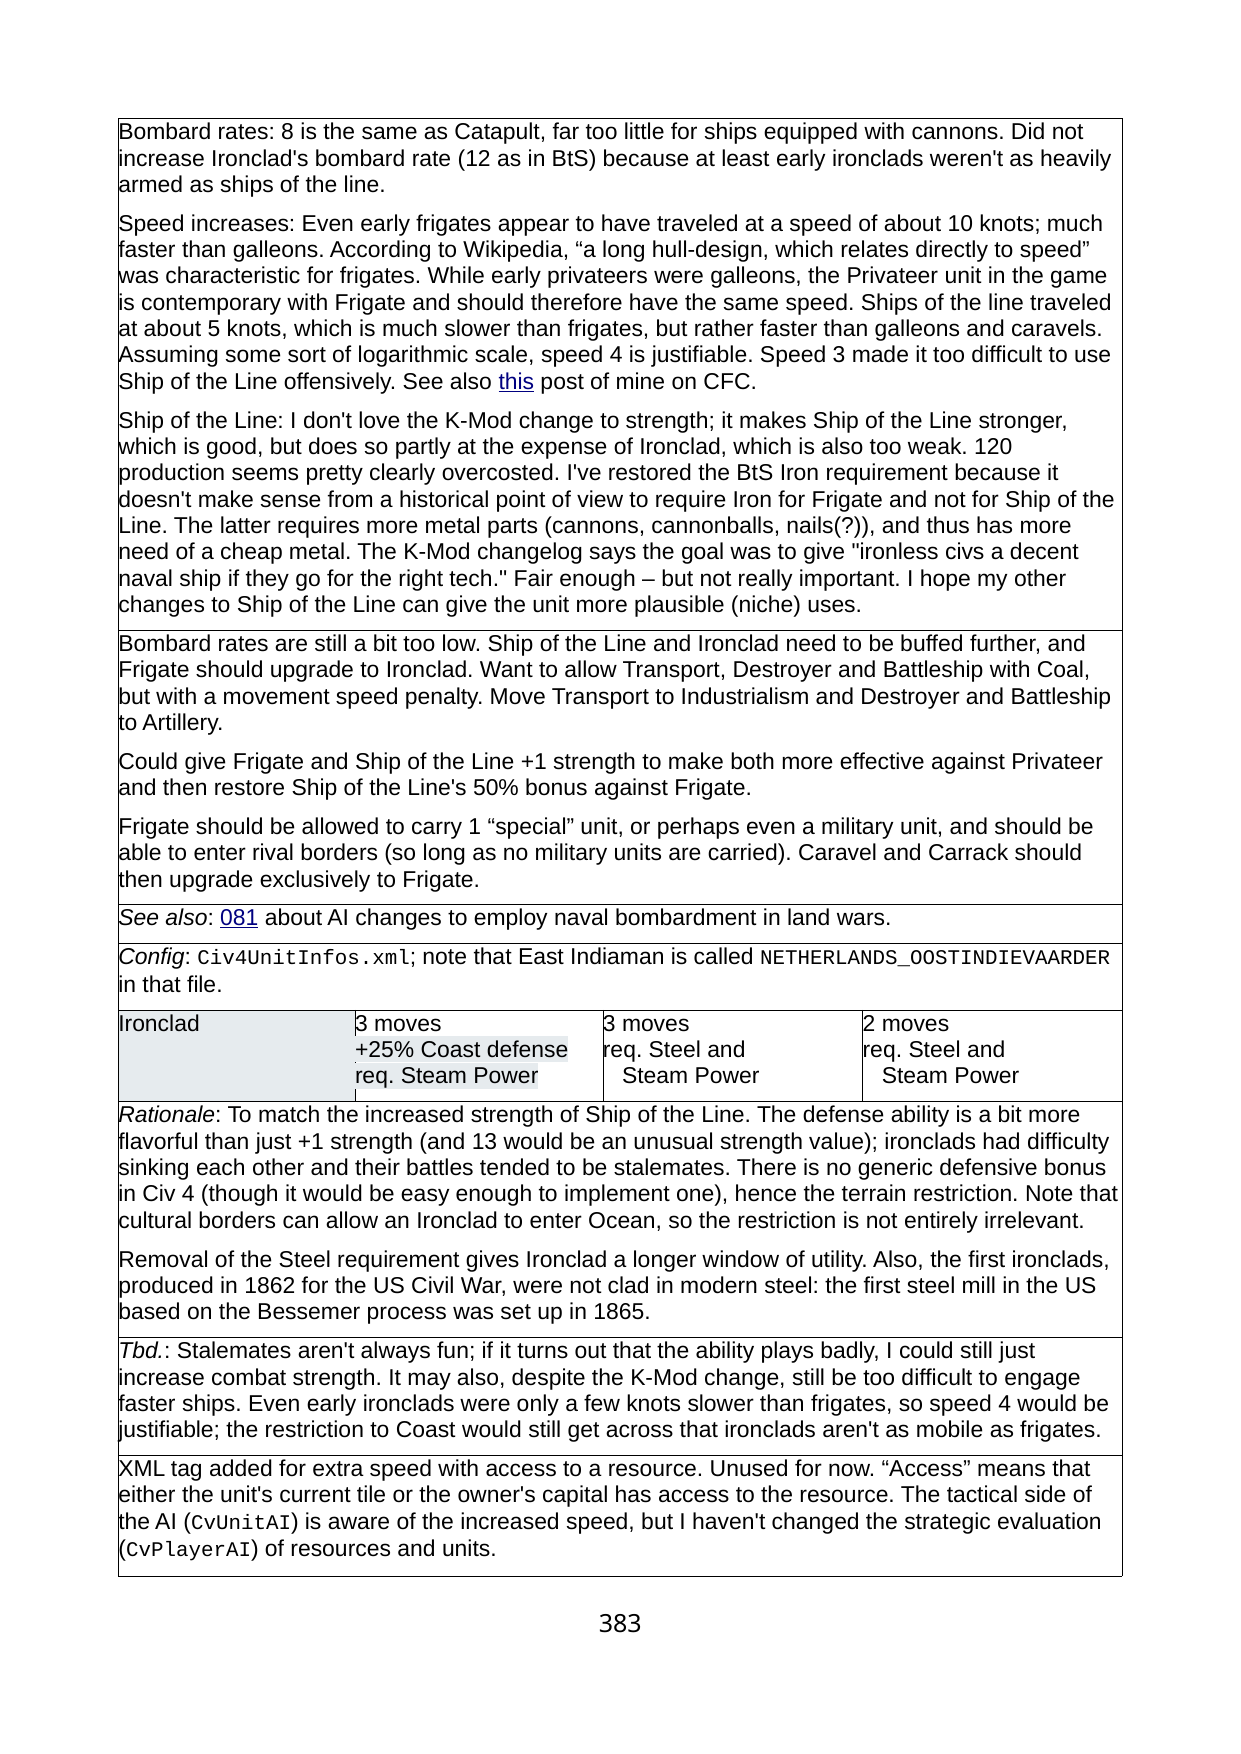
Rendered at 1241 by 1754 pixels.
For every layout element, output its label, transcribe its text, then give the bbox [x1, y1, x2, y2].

table_cell Bombard rates are still a bit too low. Ship of the Line and Ironclad need to be buffed further, and Frigate should upgrade to Ironclad. Want to allow Transport, Destroyer and Battleship with Coal, but with a movement speed penalty. Move Transport to Industrialism and Destroyer and Battleship to Artillery. Could give Frigate and Ship of the Line +1 strength to make both more effective against Privateer and then restore Ship of the Line's 50% bonus against Frigate. Frigate should be allowed to carry 1 “special” unit, or perhaps even a military unit, and should be able to enter rival borders (so long as no military units are carried). Caravel and Carrack should then upgrade exclusively to Frigate. [119, 631, 1122, 904]
table_cell XML tag added for extra speed with access to a resource. Unused for now. “Access” means that either the unit's current tile or the owner's capital has access to the resource. The tactical side of the AI (CvUnitAI) is aware of the increased speed, but I haven't changed the strategic evaluation (CvPlayerAI) of resources and units. [119, 1456, 1122, 1576]
table_cell See also: 081 about AI changes to employ naval bombardment in land wars. [119, 905, 1122, 943]
table_cell 3 moves +25% Coast defense req. Steam Power [356, 1011, 603, 1101]
table_cell Ironclad [119, 1011, 355, 1101]
table_cell Config: Civ4UnitInfos.xml; note that East Indiaman is called NETHERLANDS_OOSTINDIEVAARDER in that file. [119, 944, 1122, 1010]
table_cell Rationale: To match the increased strength of Ship of the Line. The defense ability is a bit more flavorful than just +1 strength (and 13 would be an unusual strength value); ironclads had difficulty sinking each other and their battles tended to be stalemates. There is no generic defensive bonus in Civ 4 (though it would be easy enough to implement one), hence the terrain restriction. Note that cultural borders can allow an Ironclad to enter Ocean, so the restriction is not entirely irrelevant. Removal of the Steel requirement gives Ironclad a longer window of utility. Also, the first ironclads, produced in 1862 for the US Civil War, were not clad in modern steel: the first steel mill in the US based on the Bessemer process was set up in 1865. [119, 1102, 1122, 1337]
table_cell Bombard rates: 8 is the same as Catapult, far too little for ships equipped with cannons. Did not increase Ironclad's bombard rate (12 as in BtS) because at least early ironclads weren't as heavily armed as ships of the line. Speed increases: Even early frigates appear to have traveled at a speed of about 10 knots; much faster than galleons. According to Wikipedia, “a long hull-design, which relates directly to speed” was characteristic for frigates. While early privateers were galleons, the Privateer unit in the game is contemporary with Frigate and should therefore have the same speed. Ships of the line traveled at about 5 knots, which is much slower than frigates, but rather faster than galleons and caravels. Assuming some sort of logarithmic scale, speed 4 is justifiable. Speed 3 made it too difficult to use Ship of the Line offensively. See also this post of mine on CFC. Ship of the Line: I don't love the K-Mod change to strength; it makes Ship of the Line stronger, which is good, but does so partly at the expense of Ironclad, which is also too weak. 120 production seems pretty clearly overcosted. I've restored the BtS Iron requirement because it doesn't make sense from a historical point of view to require Iron for Frigate and not for Ship of the Line. The latter requires more metal parts (cannons, cannonballs, nails(?)), and thus has more need of a cheap metal. The K-Mod changelog says the goal was to give "ironless civs a decent naval ship if they go for the right tech." Fair enough – but not really important. I hope my other changes to Ship of the Line can give the unit more plausible (niche) uses. [119, 119, 1122, 630]
table_cell 3 moves req. Steel and Steam Power [604, 1011, 862, 1101]
table_cell Tbd.: Stalemates aren't always fun; if it turns out that the ability plays badly, I could still just increase combat strength. It may also, despite the K-Mod change, still be too difficult to engage faster ships. Even early ironclads were only a few knots slower than frigates, so speed 4 would be justifiable; the restriction to Coast would still get across that ironclads aren't as mobile as frigates. [119, 1338, 1122, 1455]
table_cell 2 moves req. Steel and Steam Power [863, 1011, 1122, 1101]
